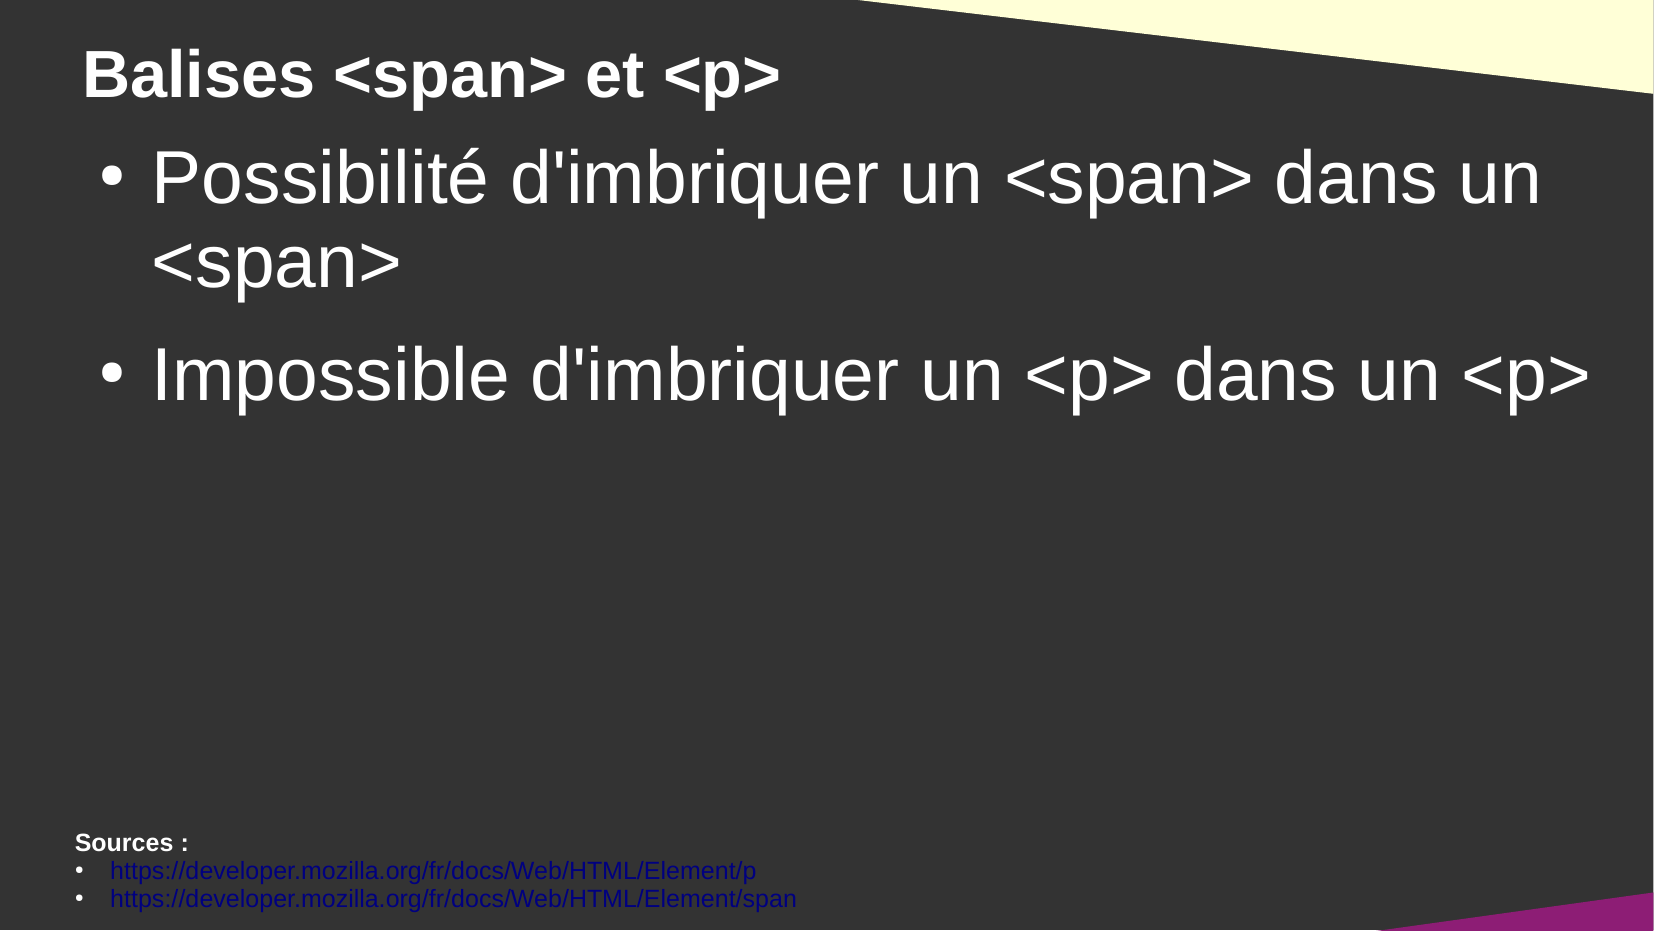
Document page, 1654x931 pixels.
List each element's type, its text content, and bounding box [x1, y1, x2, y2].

text_box Sources : https://developer.mozilla.org/fr/docs/Web/HTML/Element/p https://developer.mozilla.org/fr/docs/Web/HTML/Element/span [59, 821, 1546, 931]
title Balises <span> et <p> [82, 37, 1571, 112]
text_box [858, 0, 1654, 94]
text_box [1376, 892, 1654, 931]
list Possibilité d'imbriquer un <span> dans un <span> Impossible d'imbriquer un <p> dans un <p> [80, 135, 1620, 449]
